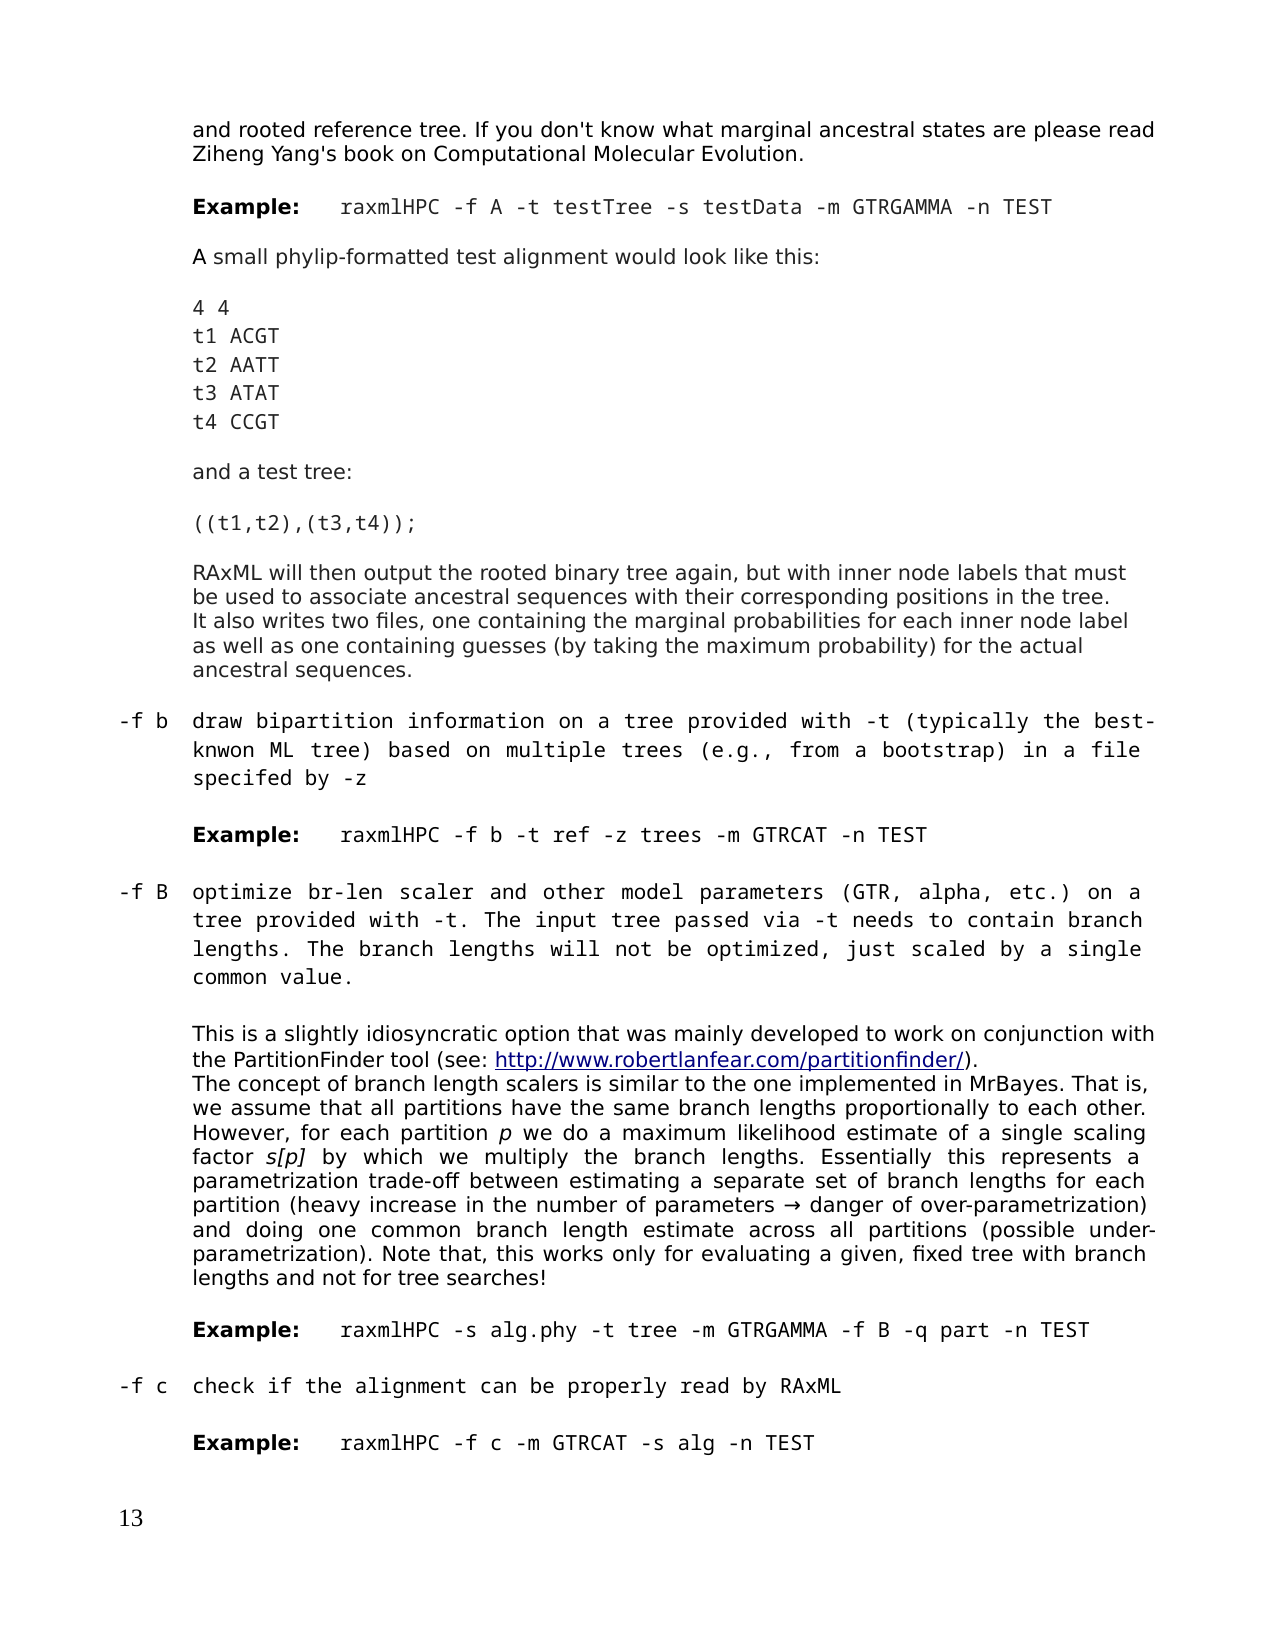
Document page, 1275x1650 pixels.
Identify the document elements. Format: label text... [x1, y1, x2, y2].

text and rooted reference tree. If you don't know what marginal ancestral states are please read Ziheng Yang's book on Computational Molecular Evolution. [118, 118, 1157, 167]
text It also writes two files, one containing the marginal probabilities for each inner node label as well as one containing guesses (by taking the maximum probability) for the actual ancestral sequences. [118, 609, 1157, 682]
text Example: raxmlHPC -s alg.phy -t tree -m GTRGAMMA -f B -q part -n TEST [118, 1315, 1157, 1343]
text -f c check if the alignment can be properly read by RAxML [118, 1372, 1157, 1400]
text The concept of branch length scalers is similar to the one implemented in MrBayes. That is, we assume that all partitions have the same branch lengths proportionally to each other. However, for each partition p we do a maximum likelihood estimate of a single scaling factor s[p] by which we multiply the branch lengths. Essentially this represents a parametrization trade-off between estimating a separate set of branch lengths for each partition (heavy increase in the number of parameters → danger of over-parametrization) and doing one common branch length estimate across all partitions (possible under- parametrization). Note that, this works only for evaluating a given, fixed tree with branch lengths and not for tree searches! [118, 1072, 1157, 1291]
text This is a slightly idiosyncratic option that was mainly developed to work on conjunction with the PartitionFinder tool (see: http://www.robertlanfear.com/partitionfinder/). [118, 1019, 1157, 1072]
text Example: raxmlHPC -f b -t ref -z trees -m GTRCAT -n TEST [118, 820, 1157, 849]
text -f B optimize br-len scaler and other model parameters (GTR, alpha, etc.) on a tree provided with -t. The input tree passed via -t needs to contain branch lengths. The branch lengths will not be optimized, just scaled by a single common value. [118, 877, 1157, 991]
text -f b draw bipartition information on a tree provided with -t (typically the best- knwon ML tree) based on multiple trees (e.g., from a bootstrap) in a file specifed by -z [118, 707, 1157, 792]
text Example: raxmlHPC -f A -t testTree -s testData -m GTRGAMMA -n TEST A small phylip-formatted test alignment would look like this: 4 4 t1 ACGT t2 AATT t3 ATAT t4 CCGT and a test tree: ((t1,t2),(t3,t4)); RAxML will then output the rooted binary tree again, but with inner node labels that must be used to associate ancestral sequences with their corresponding positions in the tree. [118, 167, 1157, 609]
text Example: raxmlHPC -f c -m GTRCAT -s alg -n TEST [118, 1428, 1157, 1457]
